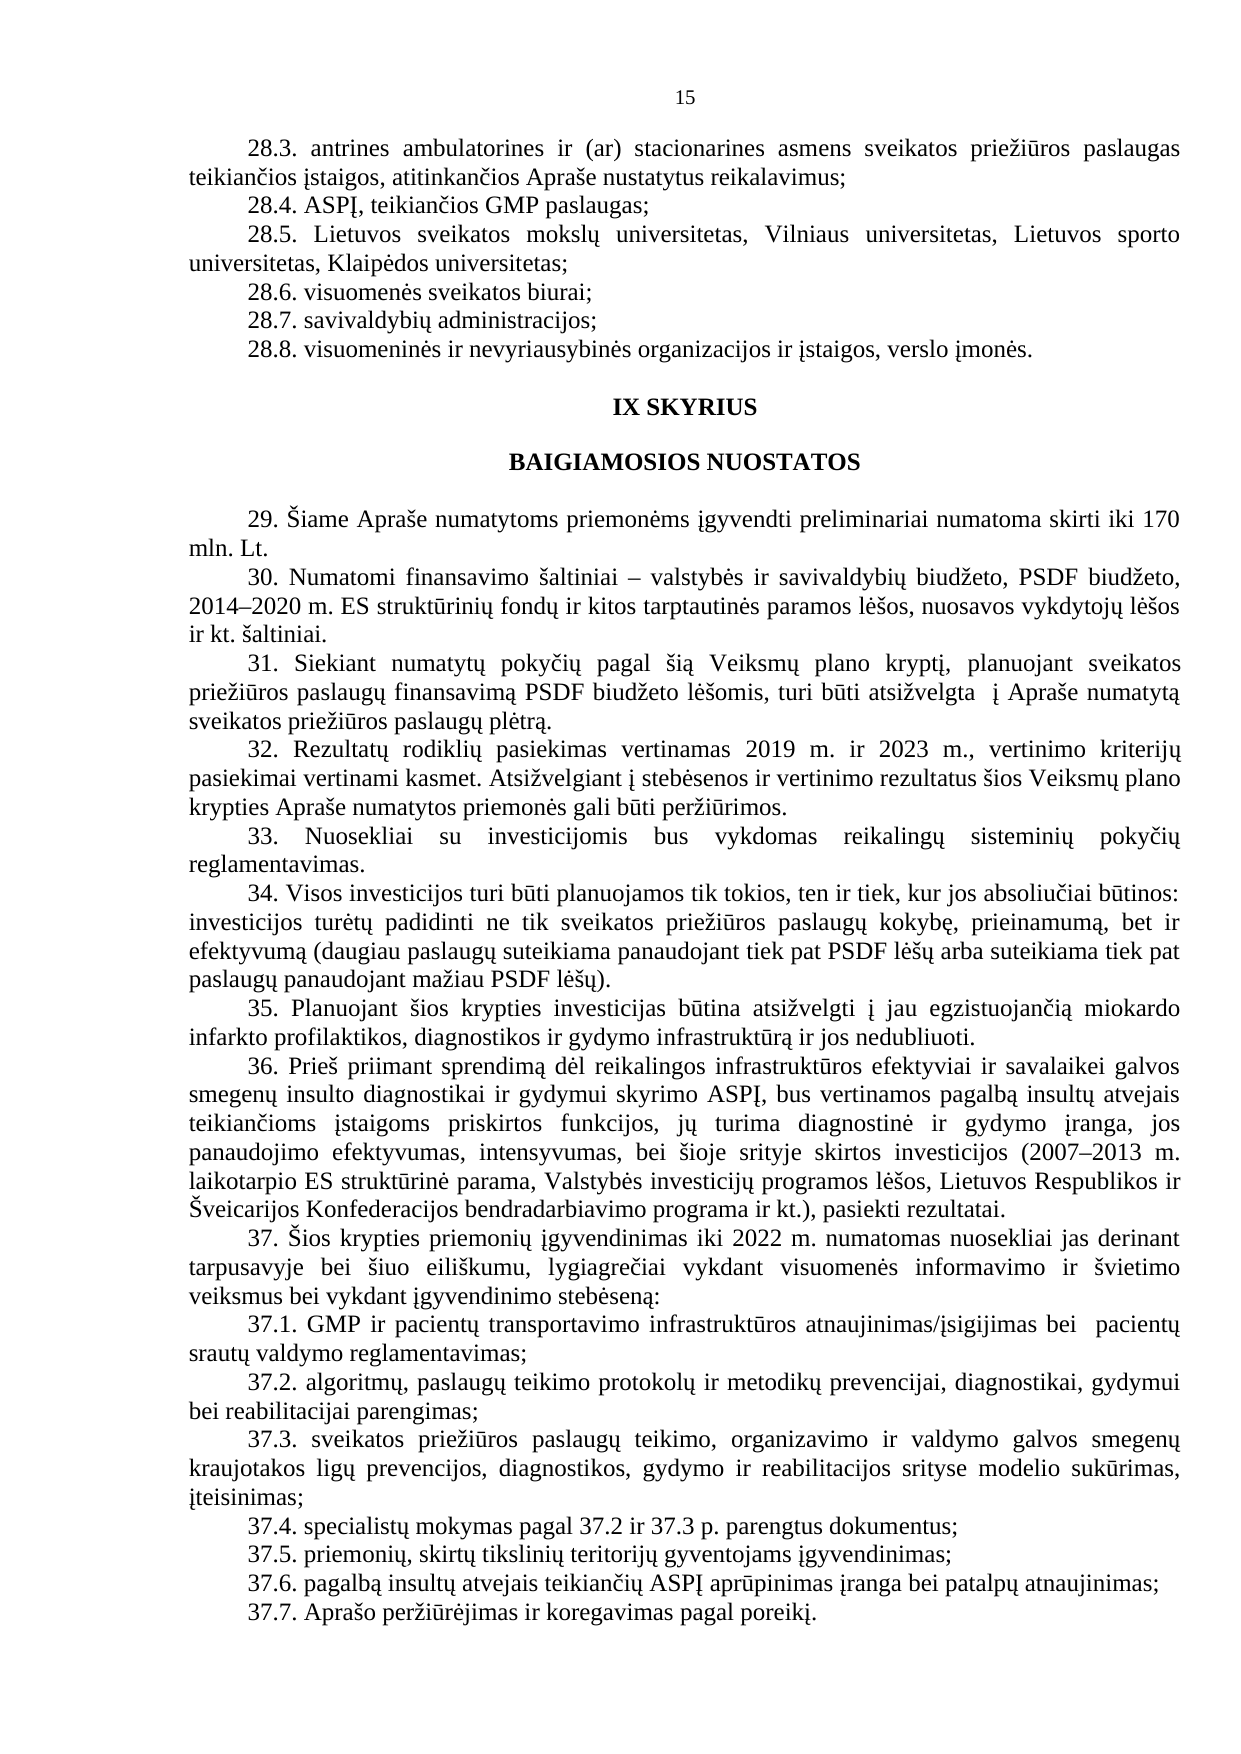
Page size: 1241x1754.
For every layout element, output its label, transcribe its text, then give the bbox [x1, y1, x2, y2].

text 37. Šios krypties priemonių įgyvendinimas iki 2022 m. numatomas nuosekliai jas derinant tarpusavyje bei šiuo eiliškumu, lygiagrečiai vykdant visuomenės informavimo ir švietimo veiksmus bei vykdant įgyvendinimo stebėseną: [188, 1223, 1181, 1309]
text 37.5. priemonių, skirtų tikslinių teritorijų gyventojams įgyvendinimas; [188, 1539, 1181, 1568]
text 37.7. Aprašo peržiūrėjimas ir koregavimas pagal poreikį. [188, 1597, 1181, 1626]
text 29. Šiame Apraše numatytoms priemonėms įgyvendti preliminariai numatoma skirti iki 170 mln. Lt. [188, 504, 1181, 562]
text 37.2. algoritmų, paslaugų teikimo protokolų ir metodikų prevencijai, diagnostikai, gydymui bei reabilitacijai parengimas; [188, 1367, 1181, 1424]
text IX SKYRIUS [188, 392, 1181, 421]
text 30. Numatomi finansavimo šaltiniai – valstybės ir savivaldybių biudžeto, PSDF biudžeto, 2014–2020 m. ES struktūrinių fondų ir kitos tarptautinės paramos lėšos, nuosavos vykdytojų lėšos ir kt. šaltiniai. [188, 562, 1181, 648]
text 28.6. visuomenės sveikatos biurai; [188, 277, 1181, 306]
text 31. Siekiant numatytų pokyčių pagal šią Veiksmų plano kryptį, planuojant sveikatos priežiūros paslaugų finansavimą PSDF biudžeto lėšomis, turi būti atsižvelgta į Apraše numatytą sveikatos priežiūros paslaugų plėtrą. [188, 648, 1181, 734]
text 28.7. savivaldybių administracijos; [188, 306, 1181, 334]
text 33. Nuosekliai su investicijomis bus vykdomas reikalingų sisteminių pokyčių reglamentavimas. [188, 821, 1181, 878]
text 37.4. specialistų mokymas pagal 37.2 ir 37.3 p. parengtus dokumentus; [188, 1511, 1181, 1539]
text 35. Planuojant šios krypties investicijas būtina atsižvelgti į jau egzistuojančią miokardo infarkto profilaktikos, diagnostikos ir gydymo infrastruktūrą ir jos nedubliuoti. [188, 993, 1181, 1051]
text 28.4. ASPĮ, teikiančios GMP paslaugas; [188, 191, 1181, 219]
text 37.1. GMP ir pacientų transportavimo infrastruktūros atnaujinimas/įsigijimas bei pacientų srautų valdymo reglamentavimas; [188, 1309, 1181, 1367]
text 28.8. visuomeninės ir nevyriausybinės organizacijos ir įstaigos, verslo įmonės. [188, 334, 1181, 363]
text 28.3. antrines ambulatorines ir (ar) stacionarines asmens sveikatos priežiūros paslaugas teikiančios įstaigos, atitinkančios Apraše nustatytus reikalavimus; [188, 133, 1181, 191]
text BAIGIAMOSIOS NUOSTATOS [188, 447, 1181, 476]
text 37.6. pagalbą insultų atvejais teikiančių ASPĮ aprūpinimas įranga bei patalpų atnaujinimas; [188, 1568, 1181, 1597]
text 36. Prieš priimant sprendimą dėl reikalingos infrastruktūros efektyviai ir savalaikei galvos smegenų insulto diagnostikai ir gydymui skyrimo ASPĮ, bus vertinamos pagalbą insultų atvejais teikiančioms įstaigoms priskirtos funkcijos, jų turima diagnostinė ir gydymo įranga, jos panaudojimo efektyvumas, intensyvumas, bei šioje srityje skirtos investicijos (2007–2013 m. laikotarpio ES struktūrinė parama, Valstybės investicijų programos lėšos, Lietuvos Respublikos ir Šveicarijos Konfederacijos bendradarbiavimo programa ir kt.), pasiekti rezultatai. [188, 1051, 1181, 1223]
text 37.3. sveikatos priežiūros paslaugų teikimo, organizavimo ir valdymo galvos smegenų kraujotakos ligų prevencijos, diagnostikos, gydymo ir reabilitacijos srityse modelio sukūrimas, įteisinimas; [188, 1424, 1181, 1511]
text 34. Visos investicijos turi būti planuojamos tik tokios, ten ir tiek, kur jos absoliučiai būtinos: investicijos turėtų padidinti ne tik sveikatos priežiūros paslaugų kokybę, prieinamumą, bet ir efektyvumą (daugiau paslaugų suteikiama panaudojant tiek pat PSDF lėšų arba suteikiama tiek pat paslaugų panaudojant mažiau PSDF lėšų). [188, 878, 1181, 993]
text 28.5. Lietuvos sveikatos mokslų universitetas, Vilniaus universitetas, Lietuvos sporto universitetas, Klaipėdos universitetas; [188, 219, 1181, 277]
text 32. Rezultatų rodiklių pasiekimas vertinamas 2019 m. ir 2023 m., vertinimo kriterijų pasiekimai vertinami kasmet. Atsižvelgiant į stebėsenos ir vertinimo rezultatus šios Veiksmų plano krypties Apraše numatytos priemonės gali būti peržiūrimos. [188, 734, 1181, 821]
